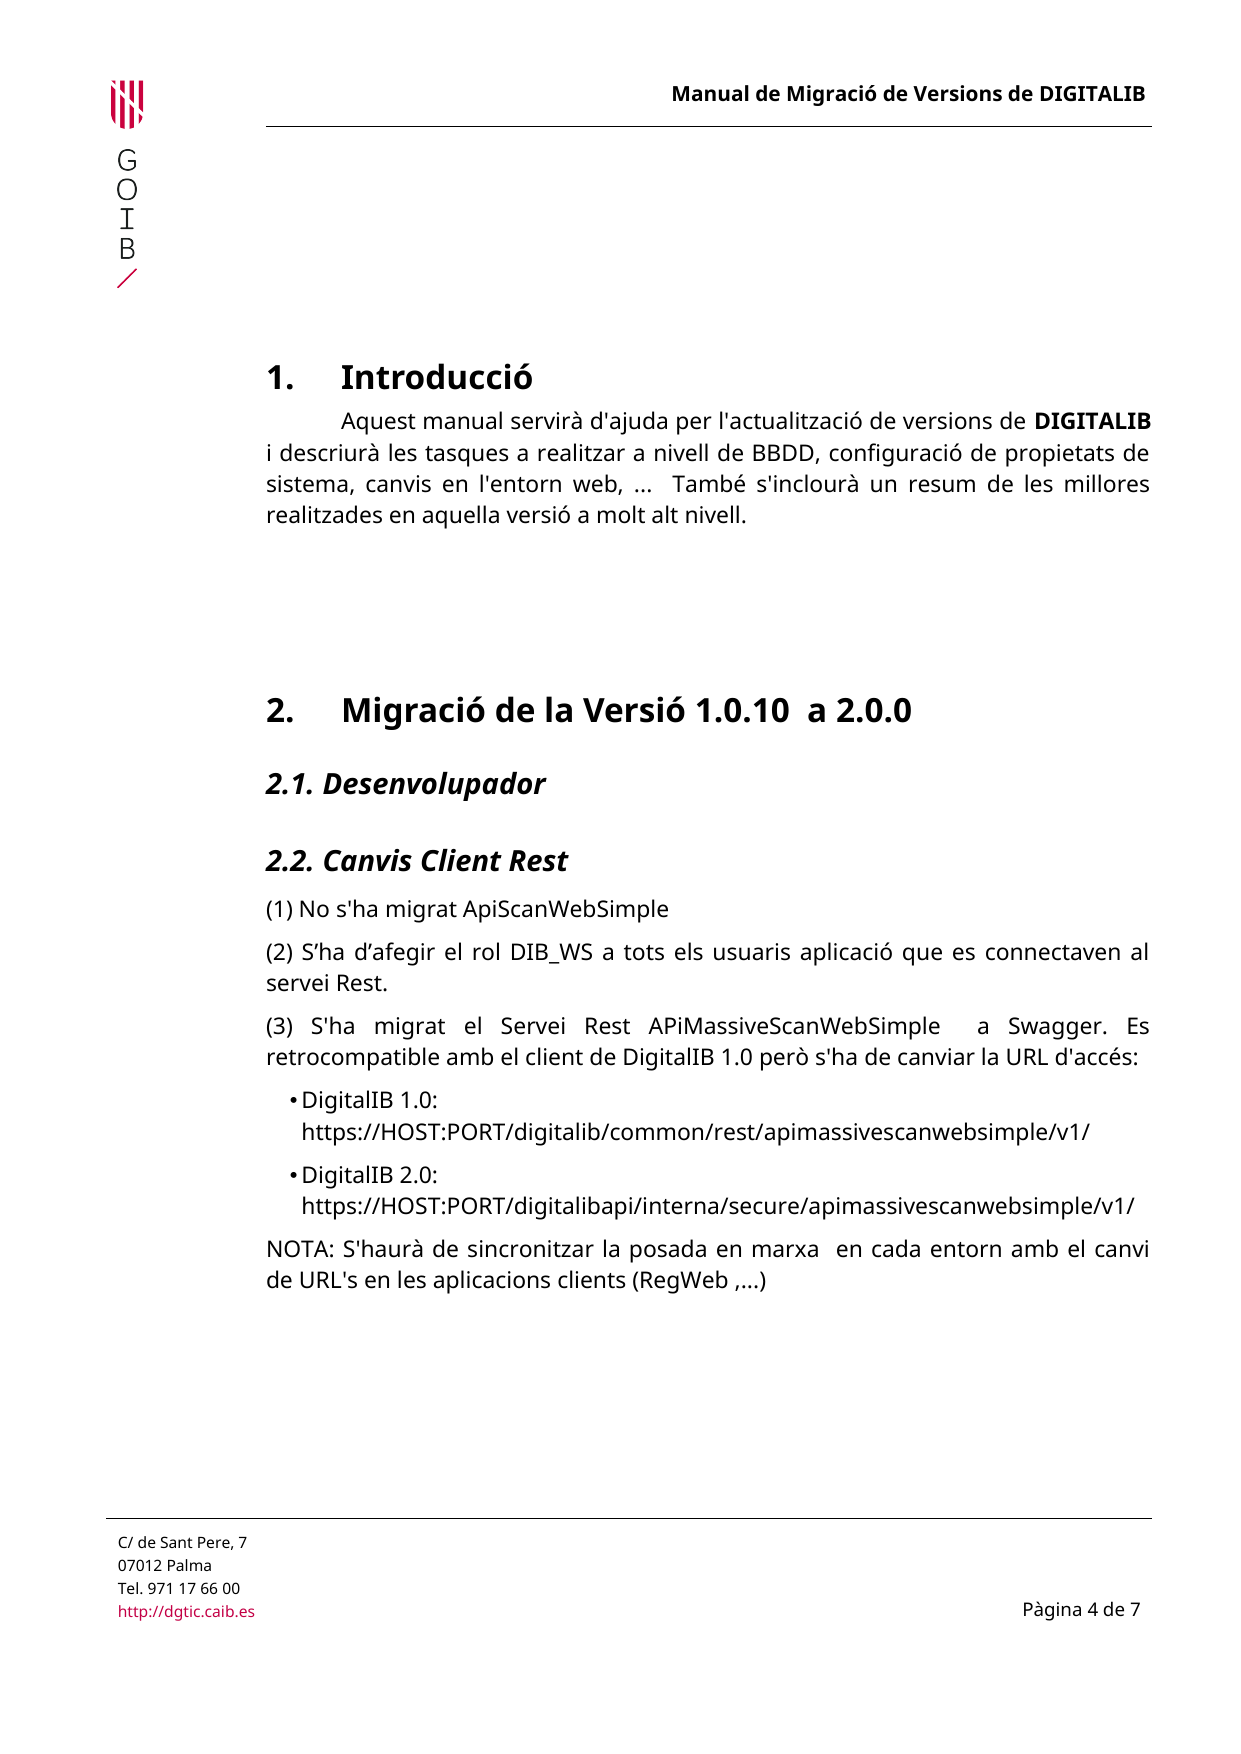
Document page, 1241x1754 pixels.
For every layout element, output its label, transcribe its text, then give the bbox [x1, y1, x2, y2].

text (3) S'ha migrat el Servei Rest APiMassiveScanWebSimple a Swagger. Es retrocompatible amb el client de DigitalIB 1.0 però s'ha de canviar la URL d'accés: [266, 1010, 1152, 1072]
list DigitalIB 1.0: https://HOST:PORT/digitalib/common/rest/apimassivescanwebsimple/v1/ [289, 1084, 1152, 1147]
text NOTA: S'haurà de sincronitzar la posada en marxa en cada entorn amb el canvi de URL's en les aplicacions clients (RegWeb ,...) [266, 1233, 1152, 1295]
list DigitalIB 2.0: https://HOST:PORT/digitalibapi/interna/secure/apimassivescanwebsimple/v1/ [289, 1158, 1152, 1221]
subtitle Canvis Client Rest [266, 841, 1152, 880]
picture [82, 57, 172, 319]
text (2) S’ha d’afegir el rol DIB_WS a tots els usuaris aplicació que es connectaven al servei Rest. [266, 936, 1152, 998]
subtitle Desenvolupador [266, 763, 1152, 803]
text Aquest manual servirà d'ajuda per l'actualització de versions de DIGITALIB i descriurà les tasques a realitzar a nivell de BBDD, configuració de propietats de sistema, canvis en l'entorn web, ... També s'inclourà un resum de les millores realitzades en aquella versió a molt alt nivell. [266, 405, 1152, 530]
subtitle Migració de la Versió 1.0.10 a 2.0.0 [266, 687, 1152, 732]
text (1) No s'ha migrat ApiScanWebSimple [266, 893, 1152, 924]
subtitle Introducció [266, 353, 1152, 399]
